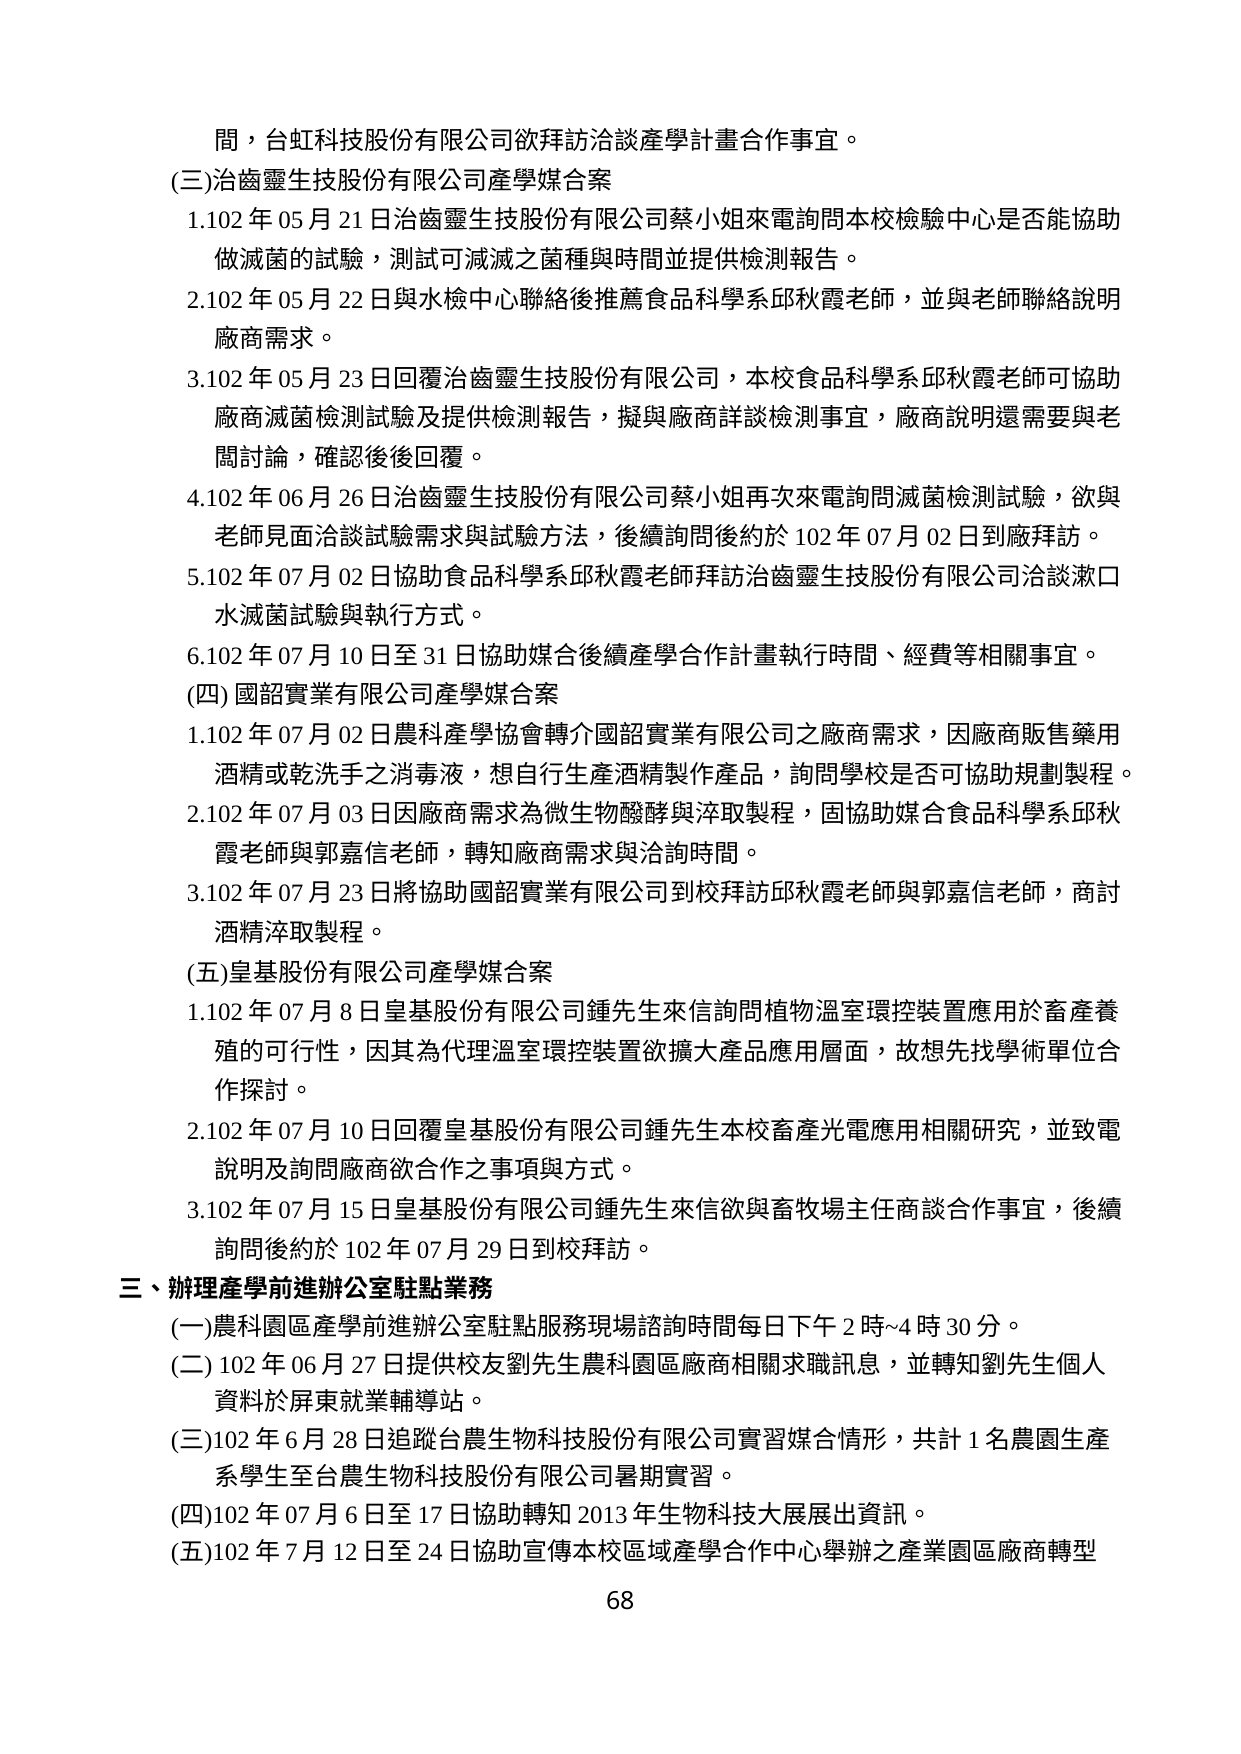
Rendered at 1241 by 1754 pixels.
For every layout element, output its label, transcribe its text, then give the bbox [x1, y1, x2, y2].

text 2.102年07月10日回覆皇基股份有限公司鍾先生本校畜產光電應用相關研究，並致電說明及詢問廠商欲合作之事項與方式。 [187, 1108, 1122, 1187]
text 2.102年05月22日與水檢中心聯絡後推薦食品科學系邱秋霞老師，並與老師聯絡說明廠商需求。 [187, 276, 1122, 356]
text 1.102年07月8日皇基股份有限公司鍾先生來信詢問植物溫室環控裝置應用於畜產養殖的可行性，因其為代理溫室環控裝置欲擴大產品應用層面，故想先找學術單位合作探討。 [187, 989, 1122, 1108]
text 3.102年05月23日回覆治齒靈生技股份有限公司，本校食品科學系邱秋霞老師可協助廠商滅菌檢測試驗及提供檢測報告，擬與廠商詳談檢測事宜，廠商說明還需要與老闆討論，確認後後回覆。 [187, 356, 1122, 474]
text (五)皇基股份有限公司產學媒合案 [187, 949, 1122, 989]
text (三)102年6月28日追蹤台農生物科技股份有限公司實習媒合情形，共計1名農園生產系學生至台農生物科技股份有限公司暑期實習。 [171, 1418, 1122, 1493]
text 1.102年05月21日治齒靈生技股份有限公司蔡小姐來電詢問本校檢驗中心是否能協助做滅菌的試驗，測試可減滅之菌種與時間並提供檢測報告。 [187, 197, 1122, 276]
text 3.102年07月23日將協助國韶實業有限公司到校拜訪邱秋霞老師與郭嘉信老師，商討酒精淬取製程。 [187, 870, 1122, 949]
text 1.102年07月02日農科產學協會轉介國韶實業有限公司之廠商需求，因廠商販售藥用酒精或乾洗手之消毒液，想自行生產酒精製作產品，詢問學校是否可協助規劃製程。 [187, 712, 1122, 791]
text 三、辦理產學前進辦公室駐點業務 [118, 1266, 1122, 1306]
text (四)102年07月6日至17日協助轉知2013年生物科技大展展出資訊。 [171, 1493, 1122, 1531]
text 間，台虹科技股份有限公司欲拜訪洽談產學計畫合作事宜。 [187, 118, 1122, 158]
text (二) 102年06月27日提供校友劉先生農科園區廠商相關求職訊息，並轉知劉先生個人資料於屏東就業輔導站。 [171, 1343, 1122, 1418]
text (三)治齒靈生技股份有限公司產學媒合案 [171, 158, 1122, 197]
text (五)102年7月12日至24日協助宣傳本校區域產學合作中心舉辦之產業園區廠商轉型 [171, 1531, 1122, 1568]
text (一)農科園區產學前進辦公室駐點服務現場諮詢時間每日下午2時~4時30分。 [171, 1306, 1122, 1343]
text 5.102年07月02日協助食品科學系邱秋霞老師拜訪治齒靈生技股份有限公司洽談漱口水滅菌試驗與執行方式。 [187, 553, 1122, 633]
text 4.102年06月26日治齒靈生技股份有限公司蔡小姐再次來電詢問滅菌檢測試驗，欲與老師見面洽談試驗需求與試驗方法，後續詢問後約於102年07月02日到廠拜訪。 [187, 474, 1122, 553]
text (四) 國韶實業有限公司產學媒合案 [187, 672, 1122, 712]
text 2.102年07月03日因廠商需求為微生物醱酵與淬取製程，固協助媒合食品科學系邱秋霞老師與郭嘉信老師，轉知廠商需求與洽詢時間。 [187, 791, 1122, 870]
text 3.102年07月15日皇基股份有限公司鍾先生來信欲與畜牧場主任商談合作事宜，後續詢問後約於102年07月29日到校拜訪。 [187, 1187, 1122, 1266]
text 6.102年07月10日至31日協助媒合後續產學合作計畫執行時間、經費等相關事宜。 [187, 633, 1122, 672]
